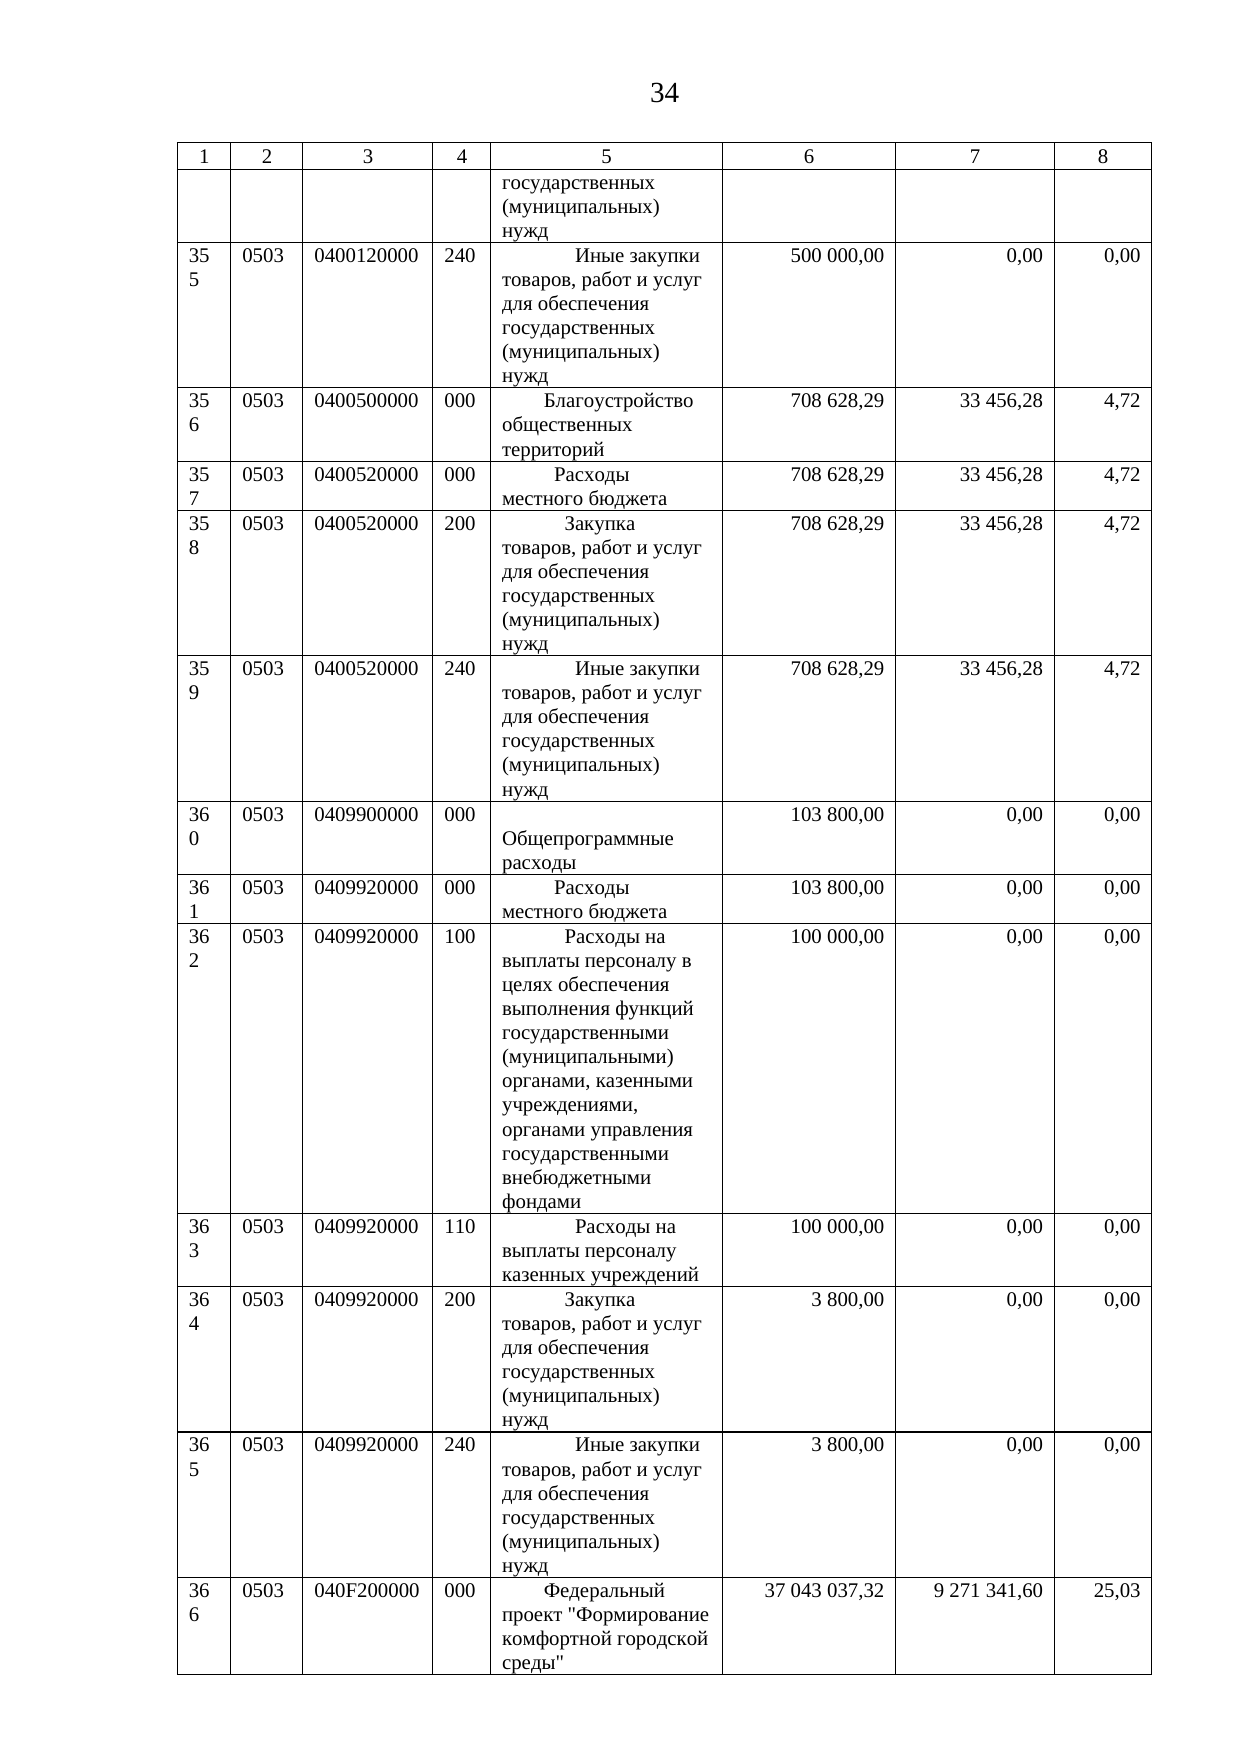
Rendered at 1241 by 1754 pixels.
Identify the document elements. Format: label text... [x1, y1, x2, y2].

table_cell 0503 [231, 1287, 302, 1431]
table_cell 0503 [231, 511, 302, 655]
table_cell 708 628,29 [723, 462, 895, 510]
table_cell 0503 [231, 1433, 302, 1577]
table_cell 100 000,00 [723, 924, 895, 1213]
table_cell 0409920000 [303, 924, 432, 1213]
table_cell 33 456,28 [896, 462, 1054, 510]
table_cell 0,00 [896, 802, 1054, 874]
table_header 2 [231, 143, 302, 169]
table_cell 0503 [231, 924, 302, 1213]
table_cell 200 [433, 1287, 490, 1431]
table_cell 103 800,00 [723, 875, 895, 923]
table_cell 0,00 [896, 1214, 1054, 1286]
table_cell 33 456,28 [896, 388, 1054, 461]
table_cell 000 [433, 802, 490, 874]
table_cell 0409920000 [303, 1287, 432, 1431]
table_cell 366 [178, 1578, 230, 1674]
table_cell 355 [178, 243, 230, 387]
table_cell 0409920000 [303, 875, 432, 923]
table_cell 0503 [231, 875, 302, 923]
table_cell 359 [178, 656, 230, 801]
table_cell 0503 [231, 388, 302, 461]
table_cell 0503 [231, 243, 302, 387]
table_cell [231, 170, 302, 242]
table_cell Расходы на выплаты персоналу в целях обеспечения выполнения функций государственными (муниципальными) органами, казенными учреждениями, органами управления государственными внебюджетными фондами [491, 924, 722, 1213]
table_cell 357 [178, 462, 230, 510]
table_cell 240 [433, 243, 490, 387]
table_header 1 [178, 143, 230, 169]
table_cell Закупка товаров, работ и услуг для обеспечения государственных (муниципальных) нужд [491, 1287, 722, 1431]
table_cell 240 [433, 1433, 490, 1577]
table_cell 0,00 [1055, 802, 1151, 874]
table_header 6 [723, 143, 895, 169]
table_cell 37 043 037,32 [723, 1578, 895, 1674]
table_header 7 [896, 143, 1054, 169]
table_cell 3 800,00 [723, 1287, 895, 1431]
table_cell 361 [178, 875, 230, 923]
table_cell 000 [433, 1578, 490, 1674]
table_cell 103 800,00 [723, 802, 895, 874]
table_header 8 [1055, 143, 1151, 169]
table_cell 0,00 [1055, 243, 1151, 387]
table_cell 358 [178, 511, 230, 655]
table_cell 000 [433, 462, 490, 510]
table_cell 0503 [231, 1578, 302, 1674]
table_cell 0400520000 [303, 656, 432, 801]
table_cell 33 456,28 [896, 511, 1054, 655]
table_cell государственных (муниципальных) нужд [491, 170, 722, 242]
table_cell 25,03 [1055, 1578, 1151, 1674]
table_cell 000 [433, 875, 490, 923]
table_header 3 [303, 143, 432, 169]
table_cell 0400500000 [303, 388, 432, 461]
table_cell 0409920000 [303, 1433, 432, 1577]
table_cell 356 [178, 388, 230, 461]
table_cell 0503 [231, 1214, 302, 1286]
table_header 5 [491, 143, 722, 169]
table_cell Благоустройство общественных территорий [491, 388, 722, 461]
table_cell 200 [433, 511, 490, 655]
table_cell 708 628,29 [723, 656, 895, 801]
table_cell 365 [178, 1433, 230, 1577]
table_cell [723, 170, 895, 242]
table_cell 4,72 [1055, 656, 1151, 801]
table_cell 708 628,29 [723, 511, 895, 655]
table_cell 9 271 341,60 [896, 1578, 1054, 1674]
table_cell Закупка товаров, работ и услуг для обеспечения государственных (муниципальных) нужд [491, 511, 722, 655]
table_cell 0,00 [1055, 1214, 1151, 1286]
table_cell 0,00 [896, 1433, 1054, 1577]
table_cell 3 800,00 [723, 1433, 895, 1577]
table_cell 0,00 [896, 924, 1054, 1213]
table_cell 0,00 [1055, 1287, 1151, 1431]
table_cell 0400520000 [303, 511, 432, 655]
table_cell 0503 [231, 656, 302, 801]
table_cell 0409920000 [303, 1214, 432, 1286]
table_cell 363 [178, 1214, 230, 1286]
table_cell 708 628,29 [723, 388, 895, 461]
table_cell 364 [178, 1287, 230, 1431]
table_cell 100 [433, 924, 490, 1213]
table_cell Иные закупки товаров, работ и услуг для обеспечения государственных (муниципальных) нужд [491, 1433, 722, 1577]
table_cell 0,00 [1055, 875, 1151, 923]
table_cell Общепрограммные расходы [491, 802, 722, 874]
table_cell [1055, 170, 1151, 242]
table_cell 4,72 [1055, 511, 1151, 655]
table_cell 0,00 [1055, 924, 1151, 1213]
table_cell Расходы местного бюджета [491, 875, 722, 923]
table_cell [433, 170, 490, 242]
table_cell Расходы на выплаты персоналу казенных учреждений [491, 1214, 722, 1286]
table_cell Иные закупки товаров, работ и услуг для обеспечения государственных (муниципальных) нужд [491, 243, 722, 387]
table_cell [178, 170, 230, 242]
table_cell 4,72 [1055, 462, 1151, 510]
table_cell 040F200000 [303, 1578, 432, 1674]
table_cell 0400120000 [303, 243, 432, 387]
table_cell 0503 [231, 802, 302, 874]
table_cell 240 [433, 656, 490, 801]
table_cell 0,00 [896, 1287, 1054, 1431]
table_cell 0400520000 [303, 462, 432, 510]
table_cell 0503 [231, 462, 302, 510]
table_cell 362 [178, 924, 230, 1213]
table_cell 500 000,00 [723, 243, 895, 387]
table_cell 000 [433, 388, 490, 461]
table_cell [303, 170, 432, 242]
table_cell 33 456,28 [896, 656, 1054, 801]
table_cell Федеральный проект "Формирование комфортной городской среды" [491, 1578, 722, 1674]
table_cell 0,00 [896, 243, 1054, 387]
table_cell 100 000,00 [723, 1214, 895, 1286]
table_cell [896, 170, 1054, 242]
table_cell 4,72 [1055, 388, 1151, 461]
table_header 4 [433, 143, 490, 169]
table_cell Расходы местного бюджета [491, 462, 722, 510]
table_cell 0,00 [896, 875, 1054, 923]
table_cell Иные закупки товаров, работ и услуг для обеспечения государственных (муниципальных) нужд [491, 656, 722, 801]
table_cell 360 [178, 802, 230, 874]
table_cell 0,00 [1055, 1433, 1151, 1577]
table_cell 0409900000 [303, 802, 432, 874]
table_cell 110 [433, 1214, 490, 1286]
